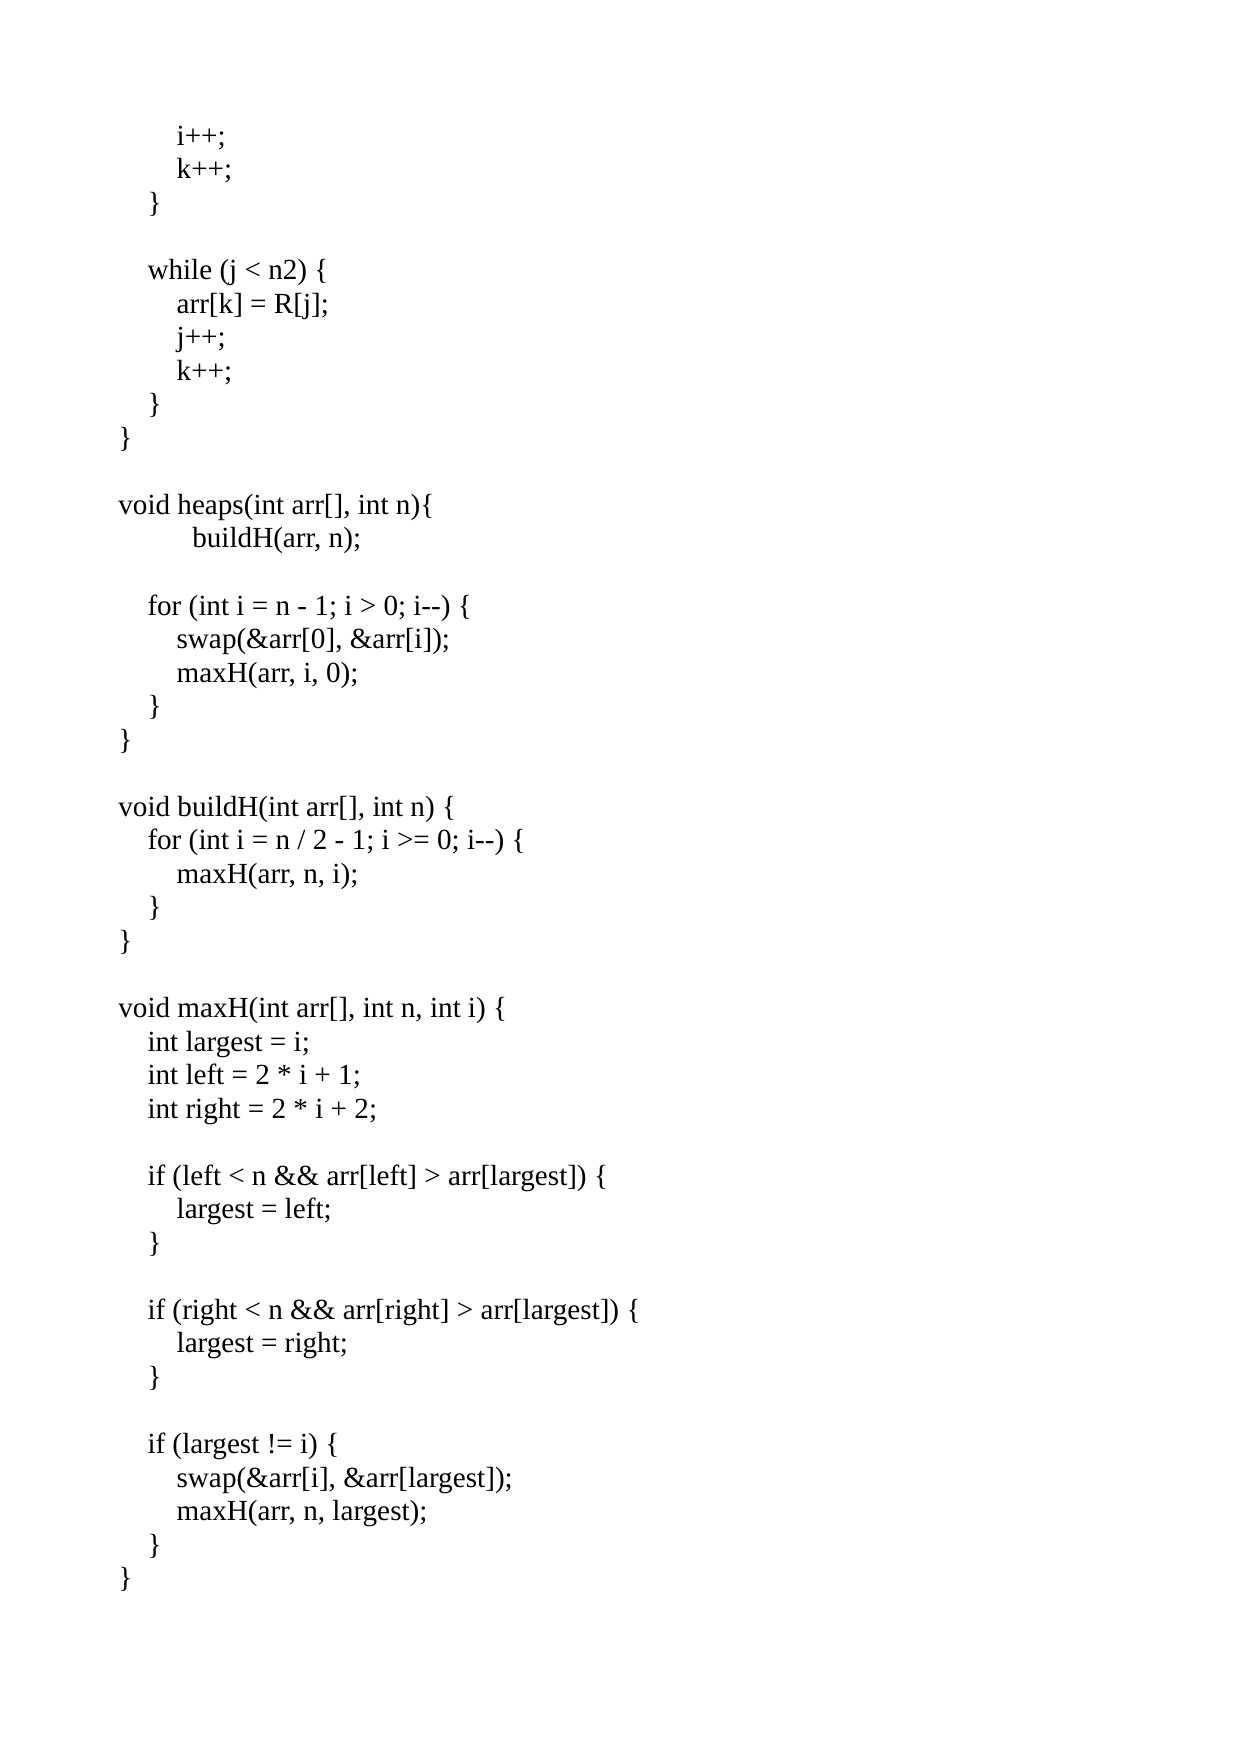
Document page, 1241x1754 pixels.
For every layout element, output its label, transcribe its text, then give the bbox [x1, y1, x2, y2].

text swap(&arr[0], &arr[i]); [118, 621, 1122, 655]
text } [118, 923, 1122, 957]
text for (int i = n - 1; i > 0; i--) { [118, 588, 1122, 621]
text } [118, 386, 1122, 420]
text largest = left; [118, 1191, 1122, 1225]
text } [118, 1359, 1122, 1393]
text for (int i = n / 2 - 1; i >= 0; i--) { [118, 822, 1122, 856]
text maxH(arr, n, largest); [118, 1493, 1122, 1527]
text int right = 2 * i + 2; [118, 1091, 1122, 1124]
text } [118, 1560, 1122, 1594]
text } [118, 420, 1122, 453]
text maxH(arr, n, i); [118, 856, 1122, 889]
text i++; [118, 118, 1122, 152]
text buildH(arr, n); [118, 521, 1122, 554]
text int left = 2 * i + 1; [118, 1057, 1122, 1091]
text } [118, 185, 1122, 219]
text if (right < n && arr[right] > arr[largest]) { [118, 1292, 1122, 1326]
text if (left < n && arr[left] > arr[largest]) { [118, 1158, 1122, 1191]
text k++; [118, 353, 1122, 386]
text void buildH(int arr[], int n) { [118, 789, 1122, 822]
text void heaps(int arr[], int n){ [118, 487, 1122, 521]
text k++; [118, 152, 1122, 185]
text largest = right; [118, 1326, 1122, 1359]
text swap(&arr[i], &arr[largest]); [118, 1460, 1122, 1493]
text if (largest != i) { [118, 1426, 1122, 1460]
text j++; [118, 319, 1122, 353]
text } [118, 688, 1122, 722]
text } [118, 722, 1122, 755]
text } [118, 1527, 1122, 1560]
text } [118, 1225, 1122, 1258]
text int largest = i; [118, 1024, 1122, 1057]
text void maxH(int arr[], int n, int i) { [118, 990, 1122, 1024]
text maxH(arr, i, 0); [118, 655, 1122, 688]
text arr[k] = R[j]; [118, 286, 1122, 319]
text while (j < n2) { [118, 252, 1122, 286]
text } [118, 889, 1122, 923]
